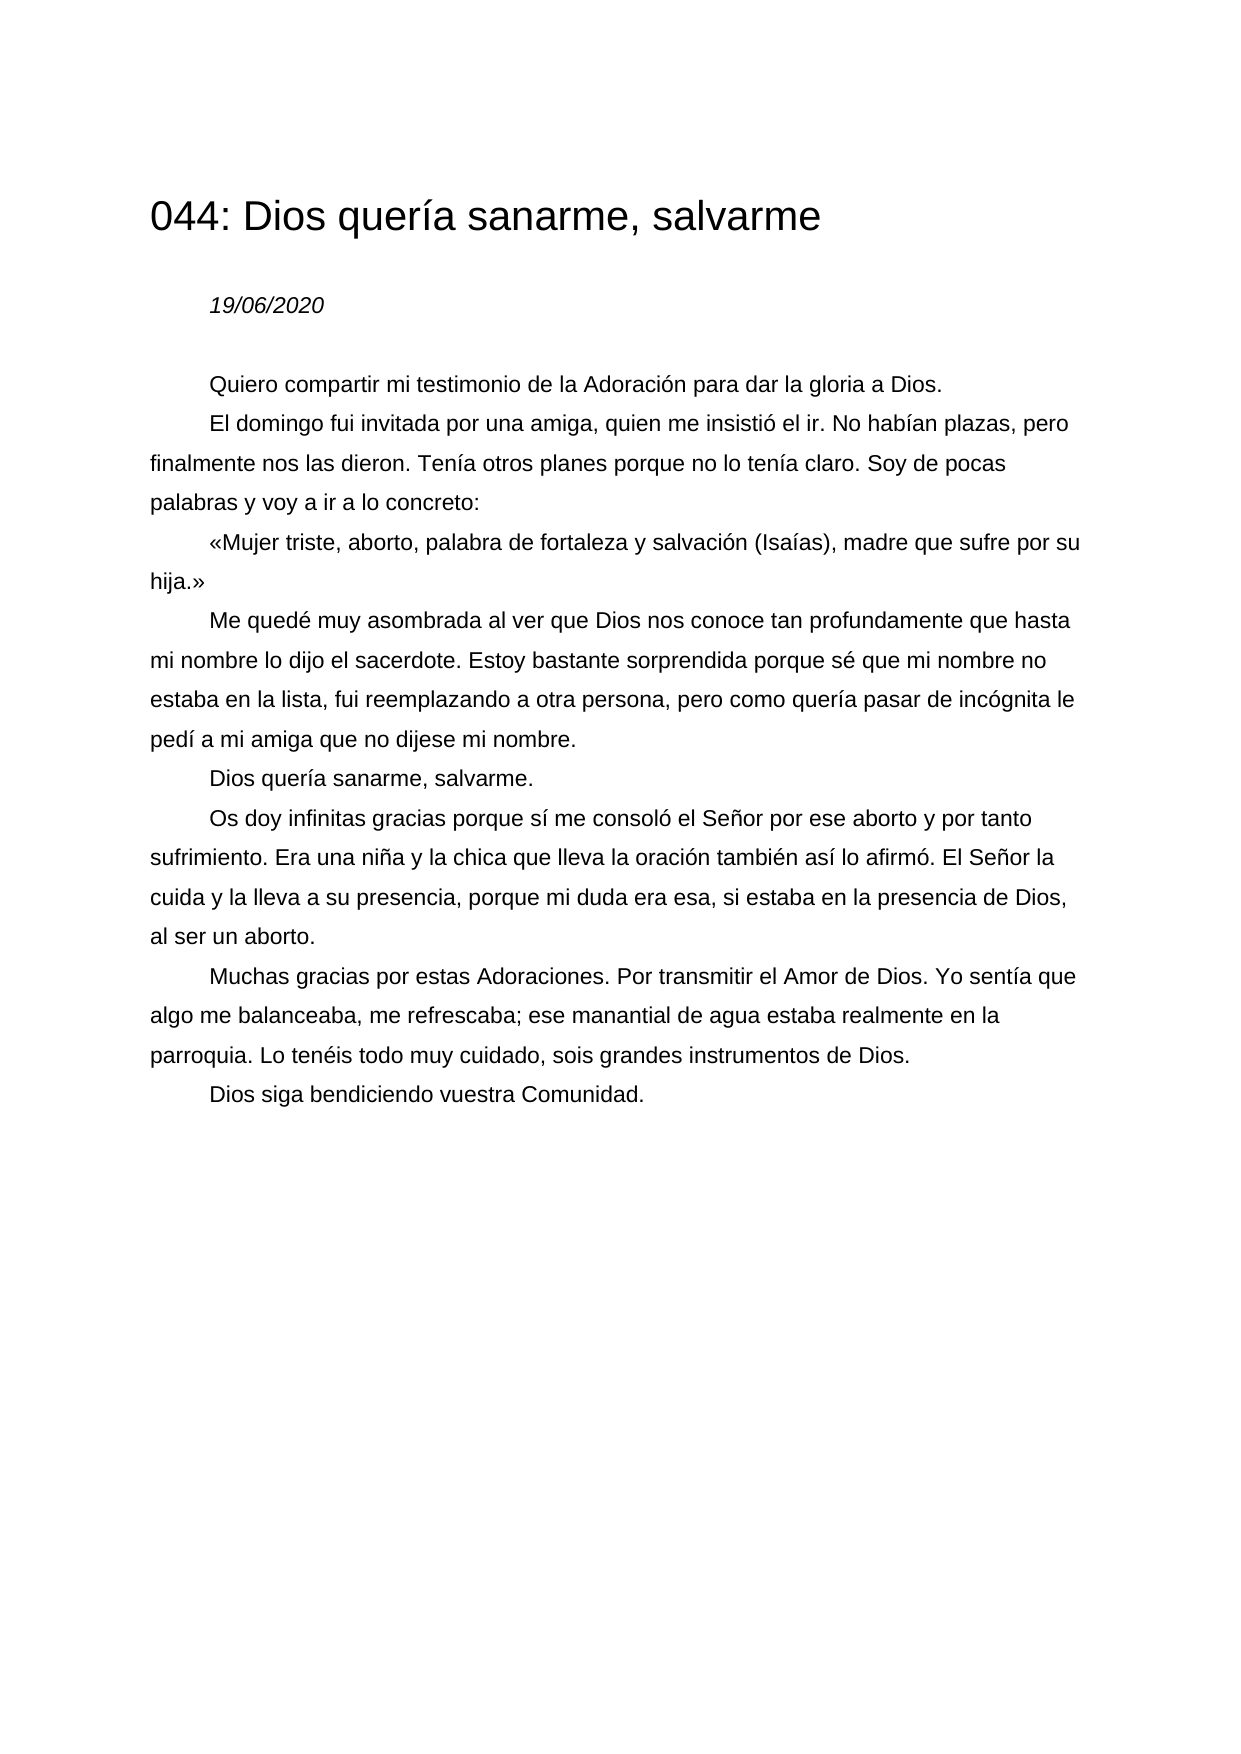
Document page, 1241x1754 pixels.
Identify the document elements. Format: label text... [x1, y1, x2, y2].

text Muchas gracias por estas Adoraciones. Por transmitir el Amor de Dios. Yo sentía que algo me balanceaba, me refrescaba; ese manantial de agua estaba realmente en la parroquia. Lo tenéis todo muy cuidado, sois grandes instrumentos de Dios. [150, 963, 1090, 1068]
text Dios siga bendiciendo vuestra Comunidad. [150, 1081, 1090, 1107]
text Os doy infinitas gracias porque sí me consoló el Señor por ese aborto y por tanto sufrimiento. Era una niña y la chica que lleva la oración también así lo afirmó. El Señor la cuida y la lleva a su presencia, porque mi duda era esa, si estaba en la presencia de Dios, al ser un aborto. [150, 805, 1090, 949]
text Me quedé muy asombrada al ver que Dios nos conoce tan profundamente que hasta mi nombre lo dijo el sacerdote. Estoy bastante sorprendida porque sé que mi nombre no estaba en la lista, fui reemplazando a otra persona, pero como quería pasar de incógnita le pedí a mi amiga que no dijese mi nombre. [150, 607, 1090, 752]
text Dios quería sanarme, salvarme. [150, 765, 1090, 792]
text «Mujer triste, aborto, palabra de fortaleza y salvación (Isaías), madre que sufre por su hija.» [150, 528, 1090, 594]
text 19/06/2020 [150, 292, 1090, 318]
text Quiero compartir mi testimonio de la Adoración para dar la gloria a Dios. [150, 371, 1090, 397]
text El domingo fui invitada por una amiga, quien me insistió el ir. No habían plazas, pero finalmente nos las dieron. Tenía otros planes porque no lo tenía claro. Soy de pocas palabras y voy a ir a lo concreto: [150, 410, 1090, 515]
subtitle 044: Dios quería sanarme, salvarme [150, 192, 1090, 239]
